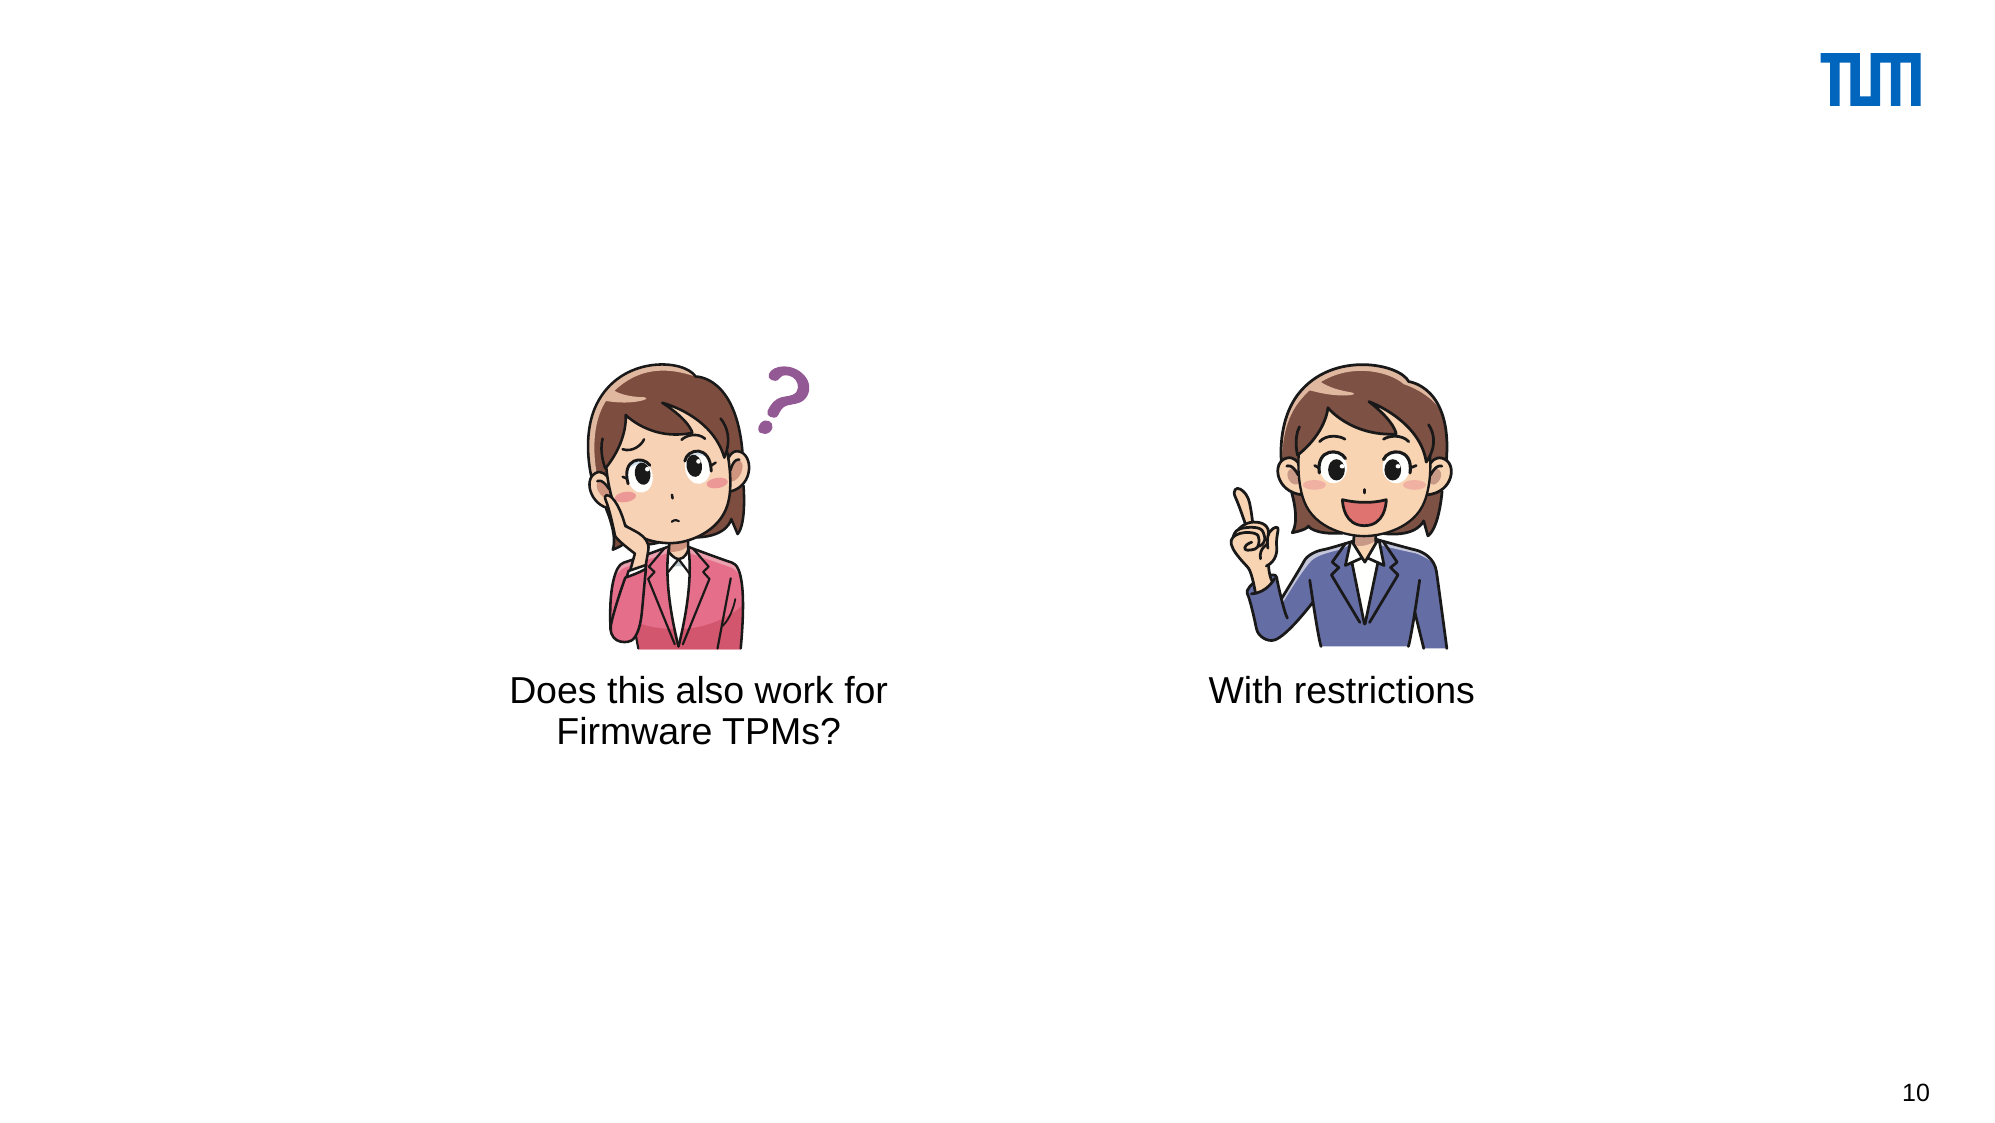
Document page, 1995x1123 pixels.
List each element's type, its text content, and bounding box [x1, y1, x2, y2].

text_box Does this also work for Firmware TPMs? [494, 661, 904, 761]
picture [586, 361, 812, 650]
text_box With restrictions [1183, 661, 1500, 719]
picture [1229, 361, 1454, 650]
